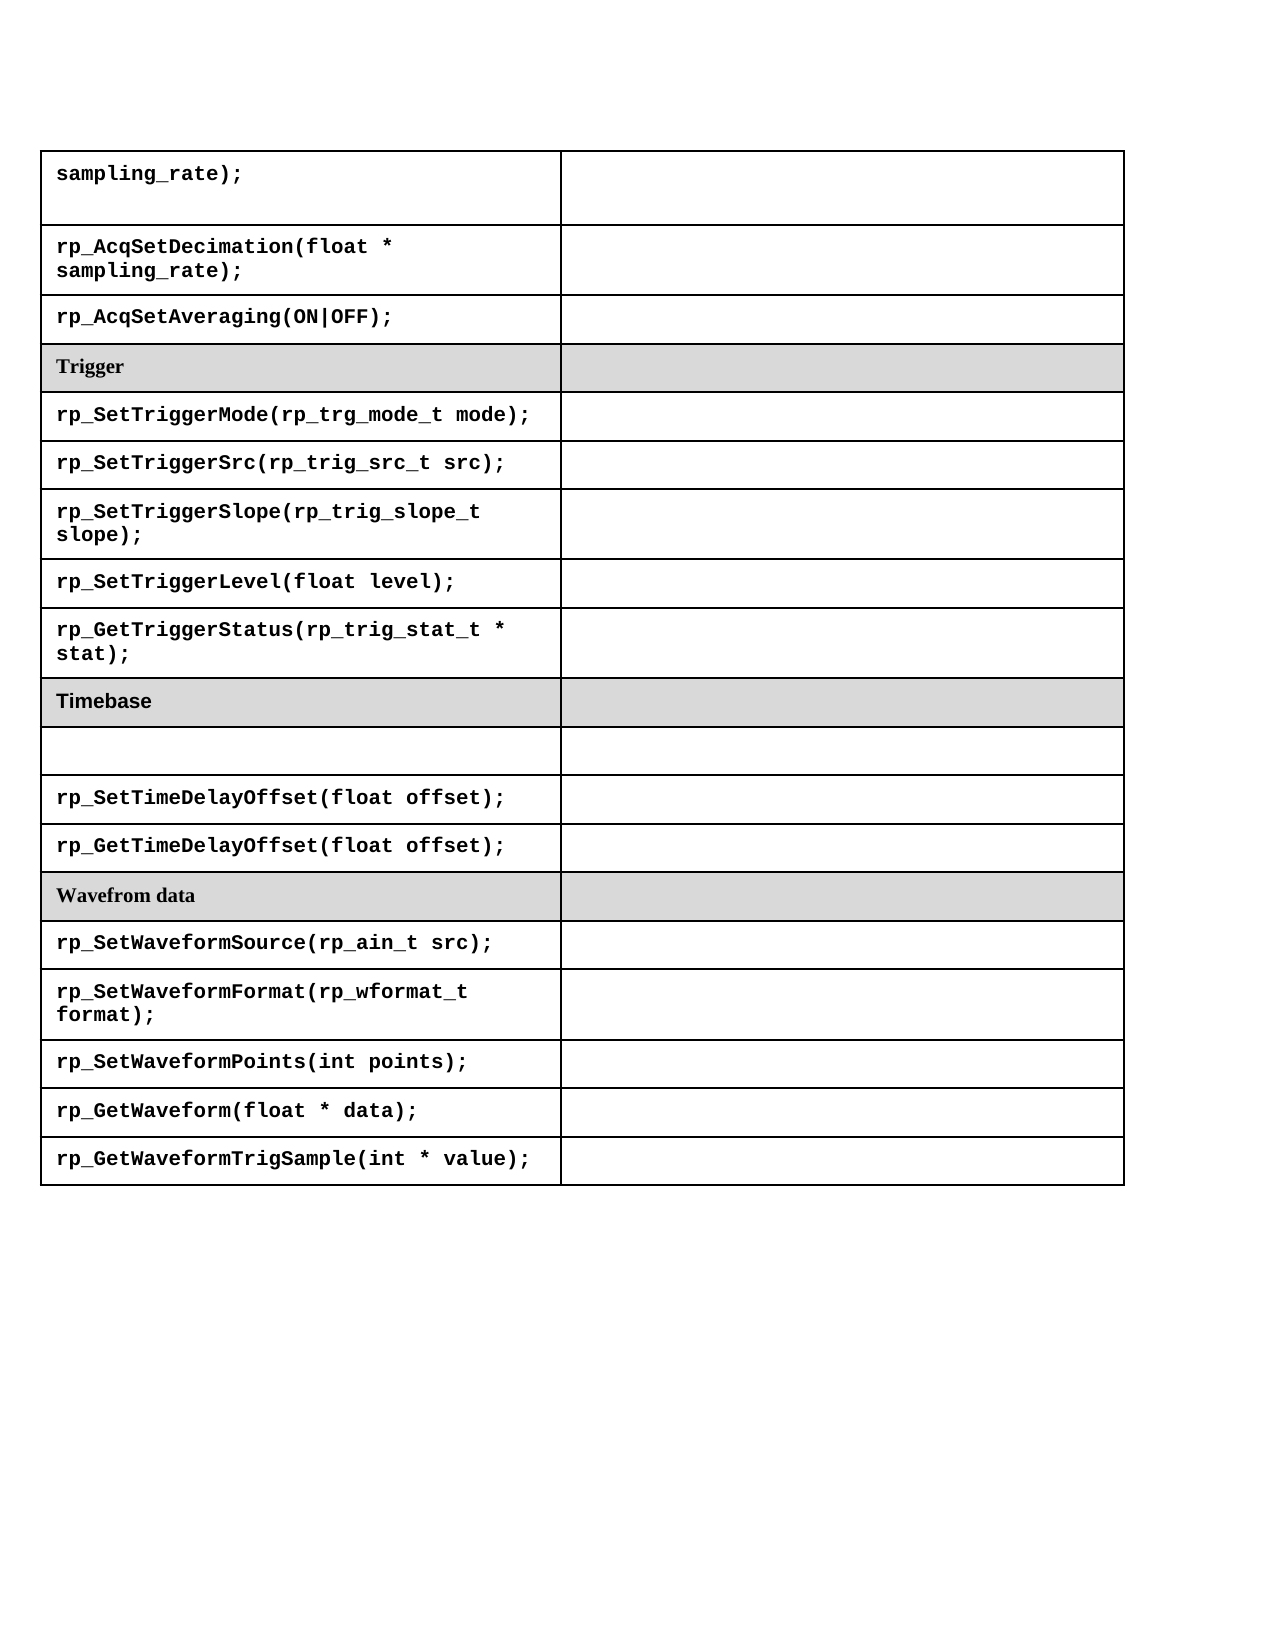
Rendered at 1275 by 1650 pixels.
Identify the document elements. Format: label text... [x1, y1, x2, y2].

table_cell [562, 345, 1123, 391]
table_cell [562, 1089, 1123, 1136]
table_cell sampling_rate); [42, 152, 560, 224]
table_cell [562, 679, 1123, 726]
table_cell [562, 1138, 1123, 1184]
table_cell rp_GetTimeDelayOffset(float offset); [42, 825, 560, 871]
table_cell [562, 1041, 1123, 1087]
table_cell [562, 776, 1123, 823]
table_cell rp_SetTriggerSlope(rp_trig_slope_t slope); [42, 490, 560, 558]
table_cell Trigger [42, 345, 560, 391]
table_cell rp_AcqSetDecimation(float * sampling_rate); [42, 226, 560, 294]
table_cell [562, 728, 1123, 774]
table_cell rp_AcqSetAveraging(ON|OFF); [42, 296, 560, 342]
table_cell rp_SetWaveformPoints(int points); [42, 1041, 560, 1087]
table_cell [562, 442, 1123, 488]
table_cell [562, 393, 1123, 439]
table_cell [562, 609, 1123, 677]
table_cell [562, 970, 1123, 1038]
table_cell Timebase [42, 679, 560, 726]
table_cell rp_GetWaveform(float * data); [42, 1089, 560, 1136]
table_cell rp_SetTriggerMode(rp_trg_mode_t mode); [42, 393, 560, 439]
table_cell rp_SetWaveformFormat(rp_wformat_t format); [42, 970, 560, 1038]
table_cell [562, 226, 1123, 294]
table_cell rp_SetTriggerSrc(rp_trig_src_t src); [42, 442, 560, 488]
table_cell rp_GetWaveformTrigSample(int * value); [42, 1138, 560, 1184]
table_cell rp_SetTriggerLevel(float level); [42, 560, 560, 607]
table_cell [562, 296, 1123, 342]
table_cell [562, 560, 1123, 607]
table_cell [42, 728, 560, 774]
table_cell [562, 873, 1123, 920]
table_cell rp_SetWaveformSource(rp_ain_t src); [42, 922, 560, 968]
table_cell [562, 922, 1123, 968]
table_cell Wavefrom data [42, 873, 560, 920]
table_cell [562, 152, 1123, 224]
table_cell [562, 490, 1123, 558]
table_cell [562, 825, 1123, 871]
table_cell rp_GetTriggerStatus(rp_trig_stat_t * stat); [42, 609, 560, 677]
table_cell rp_SetTimeDelayOffset(float offset); [42, 776, 560, 823]
